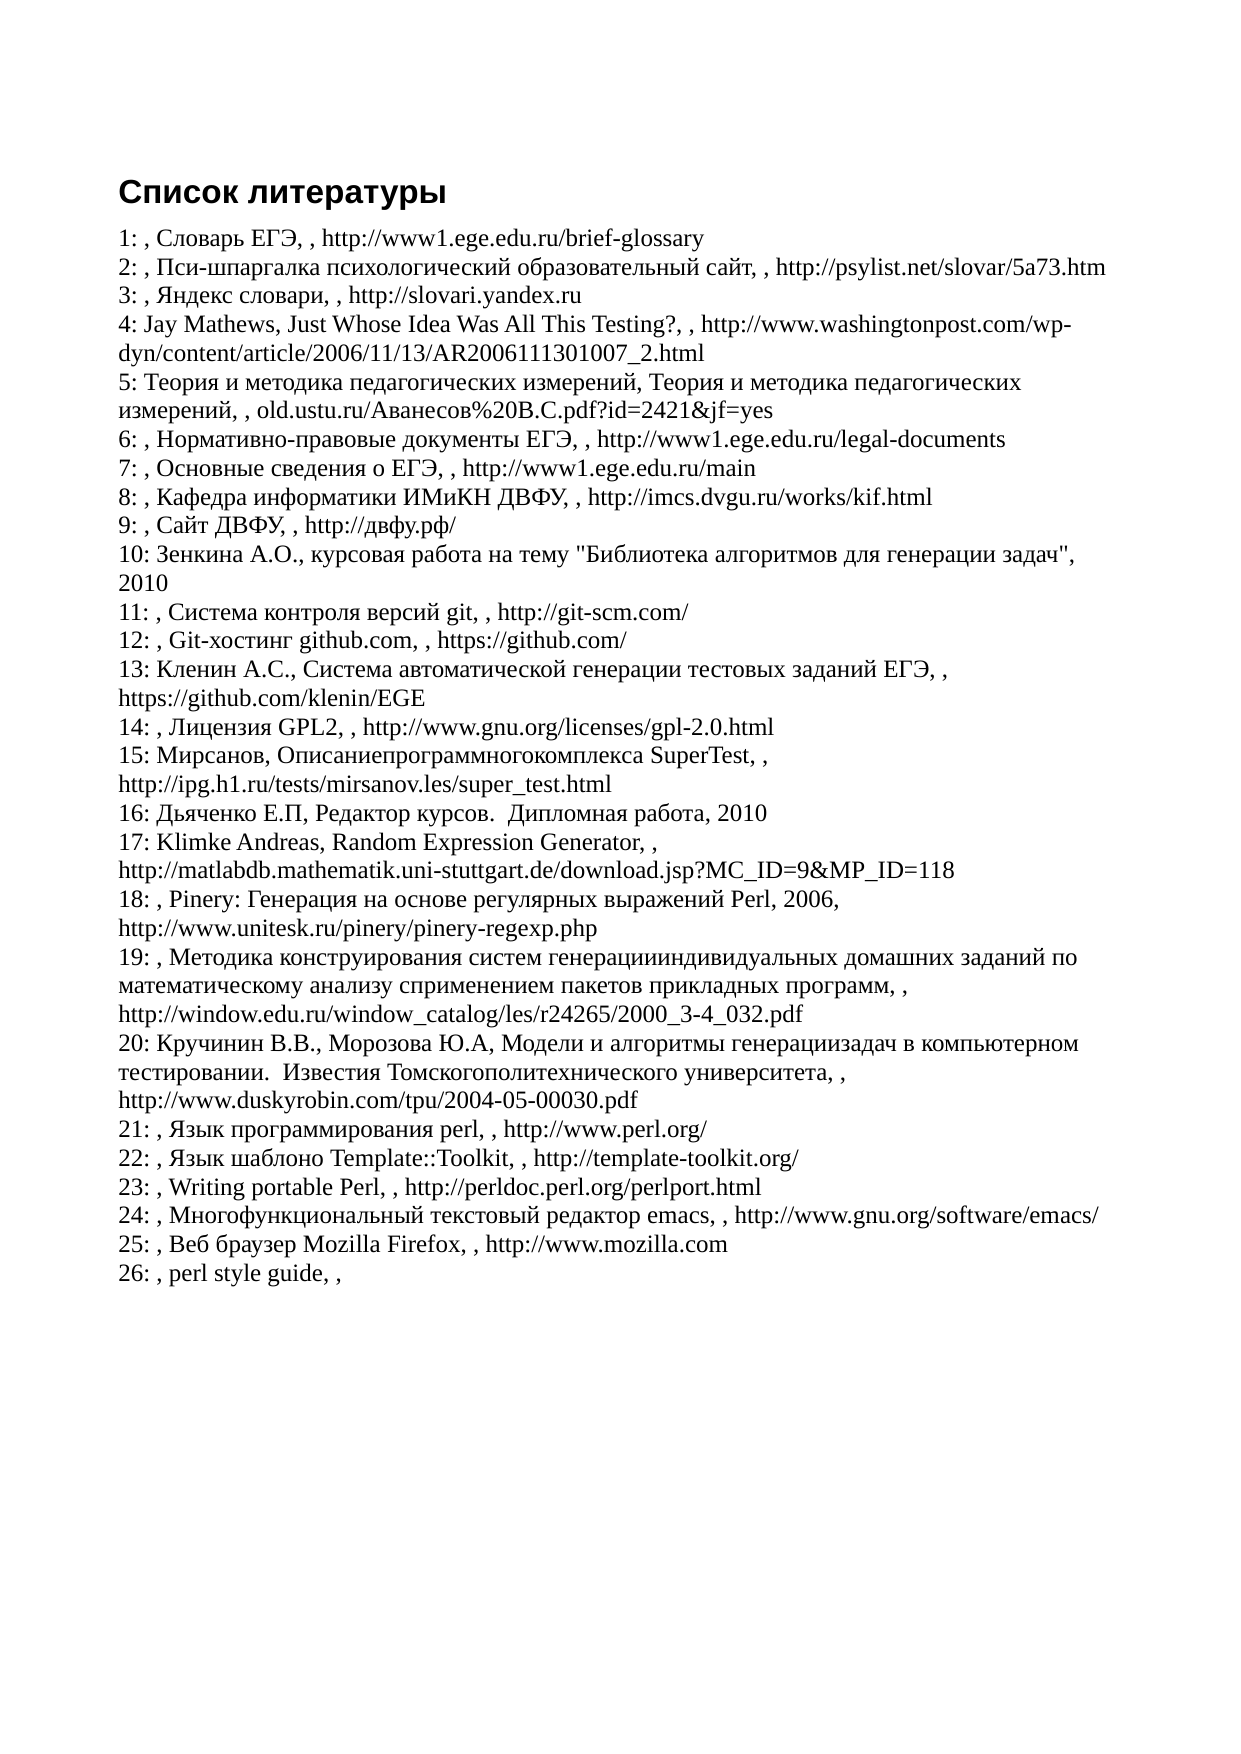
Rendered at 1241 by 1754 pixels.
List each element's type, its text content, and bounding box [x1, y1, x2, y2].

text 2: , Пси-шпаргалка психологический образовательный сайт, , http://psylist.net/slovar/5a73.htm [118, 252, 1122, 280]
text 1: , Словарь ЕГЭ, , http://www1.ege.edu.ru/brief-glossary [118, 223, 1122, 252]
text 17: Klimke Andreas, Random Expression Generator, , http://matlabdb.mathematik.uni-stuttgart.de/download.jsp?MC_ID=9&MP_ID=118 [118, 827, 1122, 884]
text 20: Кручинин В.В., Морозова Ю.А, Модели и алгоритмы генерациизадач в компьютерном тестировании. Известия Томскогополитехнического университета, , http://www.duskyrobin.com/tpu/2004-05-00030.pdf [118, 1028, 1122, 1114]
text 4: Jay Mathews, Just Whose Idea Was All This Testing?, , http://www.washingtonpost.com/wp-dyn/content/article/2006/11/13/AR2006111301007_2.html [118, 309, 1122, 367]
text 10: Зенкина А.О., курсовая работа на тему "Библиотека алгоритмов для генерации задач", 2010 [118, 539, 1122, 597]
text 24: , Многофункциональный текстовый редактор emacs, , http://www.gnu.org/software/emacs/ [118, 1200, 1122, 1229]
text 13: Кленин А.С., Система автоматической генерации тестовых заданий ЕГЭ, , https://github.com/klenin/EGE [118, 654, 1122, 712]
text 8: , Кафедра информатики ИМиКН ДВФУ, , http://imcs.dvgu.ru/works/kif.html [118, 482, 1122, 510]
text 15: Мирсанов, Описаниепрограммногокомплекса SuperTest, , http://ipg.h1.ru/tests/mirsanov.les/super_test.html [118, 740, 1122, 798]
text 18: , Pinery: Генерация на основе регулярных выражений Perl, 2006, http://www.unitesk.ru/pinery/pinery-regexp.php [118, 884, 1122, 942]
text 11: , Система контроля версий git, , http://git-scm.com/ [118, 597, 1122, 625]
text 22: , Язык шаблоно Template::Toolkit, , http://template-toolkit.org/ [118, 1143, 1122, 1172]
text 7: , Основные сведения о ЕГЭ, , http://www1.ege.edu.ru/main [118, 453, 1122, 482]
text 14: , Лицензия GPL2, , http://www.gnu.org/licenses/gpl-2.0.html [118, 712, 1122, 740]
text 5: Теория и методика педагогических измерений, Теория и методика педагогических измерений, , old.ustu.ru/Аванесов%20В.С.pdf?id=2421&jf=yes [118, 367, 1122, 424]
subtitle Список литературы [118, 172, 1122, 210]
text 16: Дьяченко Е.П, Редактор курсов. Дипломная работа, 2010 [118, 798, 1122, 827]
text 9: , Сайт ДВФУ, , http://двфу.рф/ [118, 510, 1122, 539]
text 6: , Нормативно-правовые документы ЕГЭ, , http://www1.ege.edu.ru/legal-documents [118, 424, 1122, 453]
text 19: , Методика конструирования систем генерациииндивидуальных домашних заданий по математическому анализу сприменением пакетов прикладных программ, , http://window.edu.ru/window_catalog/les/r24265/2000_3-4_032.pdf [118, 942, 1122, 1028]
text 26: , perl style guide, , [118, 1258, 1122, 1287]
text 12: , Git-хостинг github.com, , https://github.com/ [118, 625, 1122, 654]
text 3: , Яндекс словари, , http://slovari.yandex.ru [118, 280, 1122, 309]
text 23: , Writing portable Perl, , http://perldoc.perl.org/perlport.html [118, 1172, 1122, 1200]
text 21: , Язык программирования perl, , http://www.perl.org/ [118, 1114, 1122, 1143]
text 25: , Веб браузер Mozilla Firefox, , http://www.mozilla.com [118, 1229, 1122, 1258]
